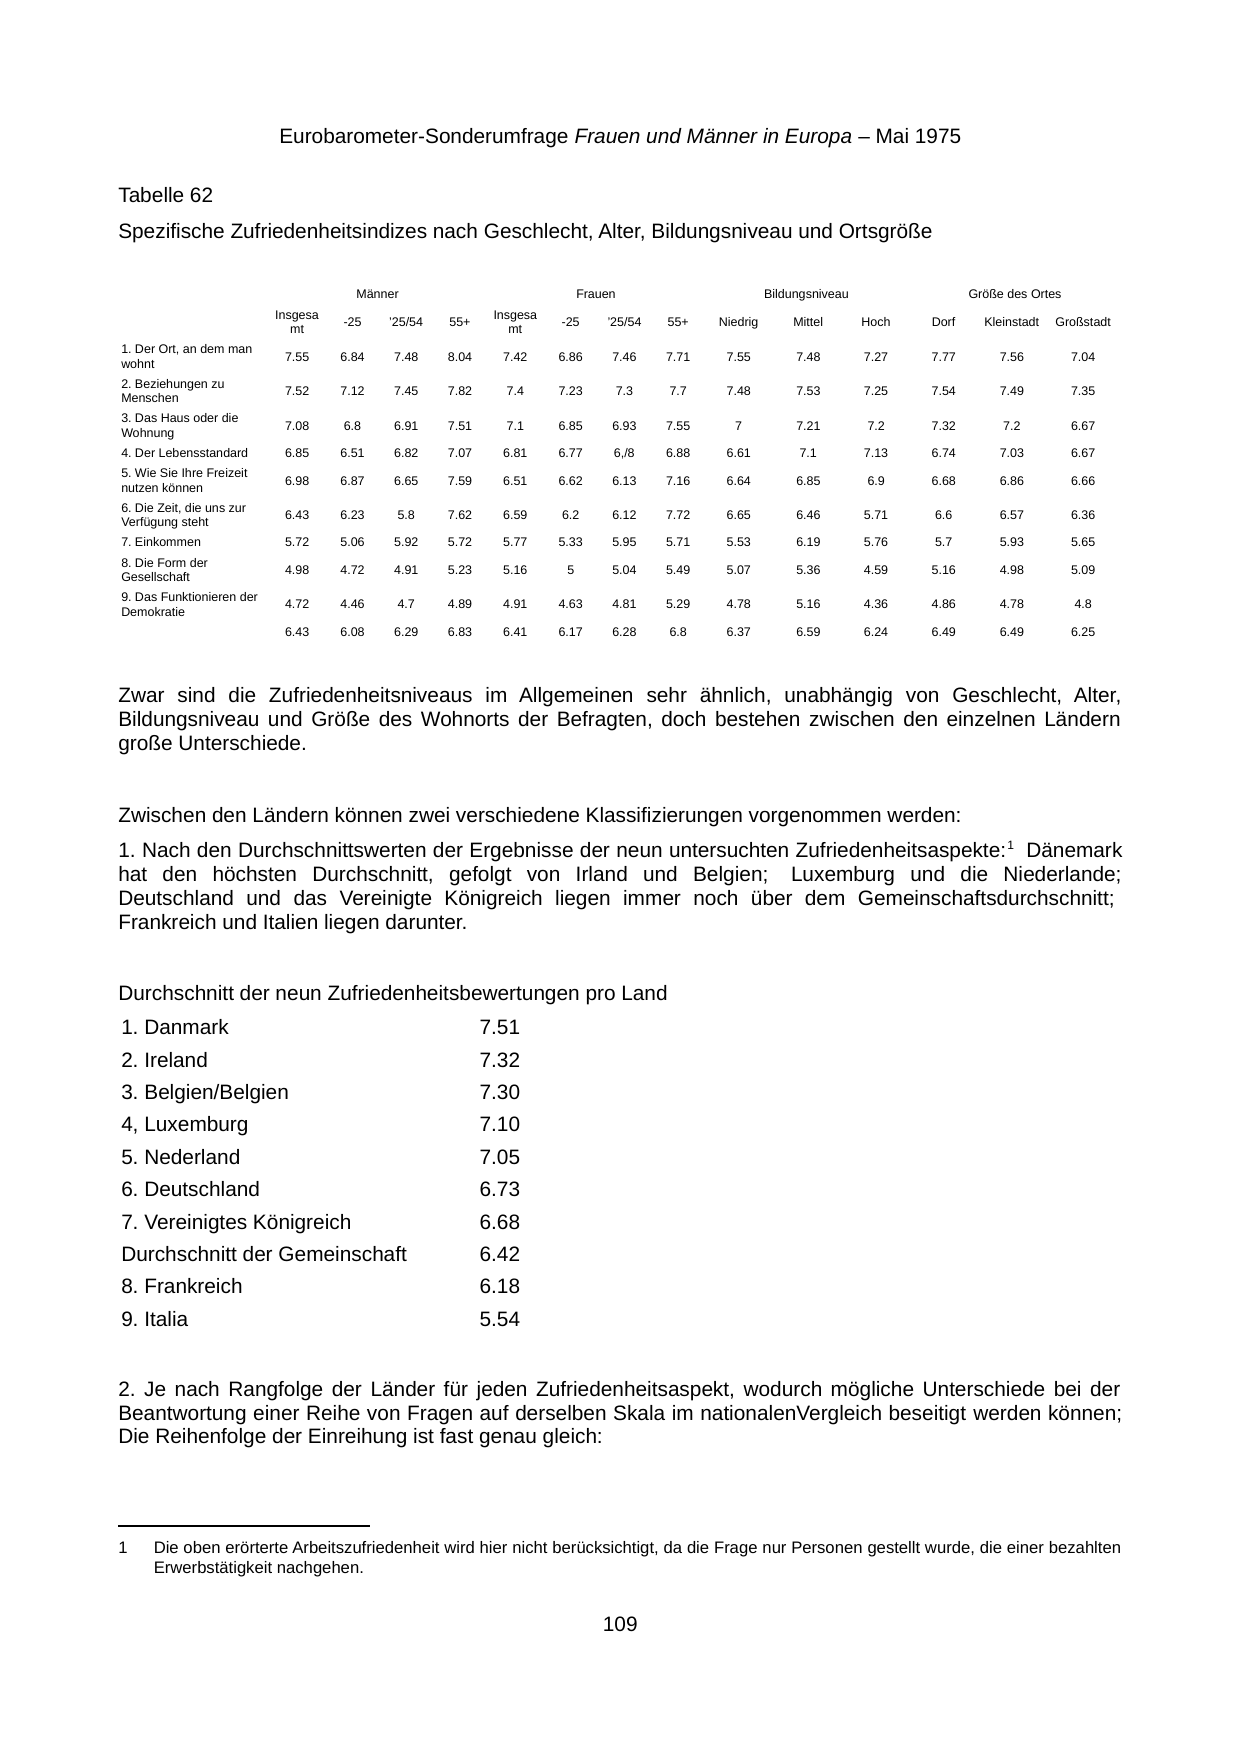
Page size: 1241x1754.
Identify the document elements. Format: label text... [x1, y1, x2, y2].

table_cell 4, Luxemburg [118, 1108, 430, 1141]
table_cell 7,56 [979, 339, 1044, 374]
table_cell 6,46 [772, 498, 844, 532]
table_cell 7,48 [379, 339, 433, 374]
table_cell 6,24 [844, 622, 908, 642]
table_cell 4,78 [705, 587, 772, 622]
table_cell ’25/54 [597, 305, 651, 339]
table_cell 6,77 [544, 443, 597, 463]
table_cell 6,41 [487, 622, 543, 642]
table_header 7,51 [430, 1011, 569, 1043]
table_cell 4,86 [908, 587, 979, 622]
table_cell 4,98 [979, 553, 1044, 587]
table_cell 7,49 [979, 374, 1044, 408]
table_cell 6,49 [908, 622, 979, 642]
table_cell 4,72 [268, 587, 325, 622]
table_cell Mittel [772, 305, 844, 339]
table_cell 5,29 [651, 587, 705, 622]
table_cell 8. Die Form der Gesellschaft [118, 553, 268, 587]
table_header Männer [268, 284, 487, 304]
table_cell 6,37 [705, 622, 772, 642]
table_cell 6,81 [487, 443, 543, 463]
table_cell 5,71 [844, 498, 908, 532]
table_cell 9. Italia [118, 1303, 430, 1335]
table_cell Kleinstadt [979, 305, 1044, 339]
text 2. Je nach Rangfolge der Länder für jeden Zufriedenheitsaspekt, wodurch mögliche Unterschiede bei der Beantwortung einer Reihe von Fragen auf derselben Skala im nationalenVergleich beseitigt werden können; Die Reihenfolge der Einreihung ist fast genau gleich: [118, 1376, 1122, 1448]
table_cell 6,57 [979, 498, 1044, 532]
table_cell 7,62 [433, 498, 487, 532]
table_cell 5,7 [908, 532, 979, 552]
table_cell 6,36 [1044, 498, 1122, 532]
table_cell 7,42 [487, 339, 543, 374]
table_cell 5,16 [908, 553, 979, 587]
table_cell 5,16 [772, 587, 844, 622]
table_cell 6,64 [705, 463, 772, 498]
table_cell 7 [705, 408, 772, 443]
table_cell 7,25 [844, 374, 908, 408]
table_cell 6,85 [268, 443, 325, 463]
table_cell 6,82 [379, 443, 433, 463]
table_cell 5,76 [844, 532, 908, 552]
table_cell 5,54 [430, 1303, 569, 1335]
table_cell 7,32 [430, 1043, 569, 1076]
table_cell 6. Die Zeit, die uns zur Verfügung steht [118, 498, 268, 532]
table_cell 6,13 [597, 463, 651, 498]
table_cell Großstadt [1044, 305, 1122, 339]
table_cell 5 [544, 553, 597, 587]
table_cell 7,71 [651, 339, 705, 374]
table_cell 5,72 [268, 532, 325, 552]
table_cell 6,6 [908, 498, 979, 532]
table_cell 6,42 [430, 1238, 569, 1270]
table_cell 7,4 [487, 374, 543, 408]
table_cell 6,85 [544, 408, 597, 443]
table_cell 7,77 [908, 339, 979, 374]
table_cell 6,43 [268, 622, 325, 642]
table_cell Hoch [844, 305, 908, 339]
table_cell 6,59 [772, 622, 844, 642]
text Tabelle 62 [118, 183, 1122, 207]
table_cell 6,51 [325, 443, 379, 463]
table_cell 5,33 [544, 532, 597, 552]
table_cell 6,17 [544, 622, 597, 642]
table_cell 7,53 [772, 374, 844, 408]
table_cell 4,59 [844, 553, 908, 587]
table_cell 6,8 [325, 408, 379, 443]
table_cell 7,12 [325, 374, 379, 408]
table_cell 5,93 [979, 532, 1044, 552]
table_cell 6,87 [325, 463, 379, 498]
table_cell 4. Der Lebensstandard [118, 443, 268, 463]
table_cell 7,32 [908, 408, 979, 443]
text Zwischen den Ländern können zwei verschiedene Klassifizierungen vorgenommen werden: [118, 802, 1122, 826]
table_cell 7,10 [430, 1108, 569, 1141]
table_cell Dorf [908, 305, 979, 339]
text Die oben erörterte Arbeitszufriedenheit wird hier nicht berücksichtigt, da die Frage nur Personen gestellt wurde, die einer bezahlten Erwerbstätigkeit nachgehen. [118, 1538, 1122, 1577]
table_cell 7,55 [705, 339, 772, 374]
table_cell 7,23 [544, 374, 597, 408]
table_cell 6. Deutschland [118, 1173, 430, 1205]
table_cell 5,06 [325, 532, 379, 552]
table_cell 7,07 [433, 443, 487, 463]
table_cell 7,30 [430, 1076, 569, 1108]
table_cell 5. Wie Sie Ihre Freizeit nutzen können [118, 463, 268, 498]
table_cell 7,08 [268, 408, 325, 443]
table_cell Durchschnitt der Gemeinschaft [118, 1238, 430, 1270]
table_cell 6,83 [433, 622, 487, 642]
table_cell 5,72 [433, 532, 487, 552]
table_cell 6,93 [597, 408, 651, 443]
table_cell -25 [544, 305, 597, 339]
table_cell 7,21 [772, 408, 844, 443]
table_cell 6,98 [268, 463, 325, 498]
table_cell 5,71 [651, 532, 705, 552]
table_cell 5,53 [705, 532, 772, 552]
table_cell 7,82 [433, 374, 487, 408]
table_cell 4,98 [268, 553, 325, 587]
table_cell 6,59 [487, 498, 543, 532]
table_cell 6,49 [979, 622, 1044, 642]
table_cell 5,95 [597, 532, 651, 552]
table_cell 6,62 [544, 463, 597, 498]
table_cell 5,77 [487, 532, 543, 552]
table_cell 55+ [433, 305, 487, 339]
table_cell 5,36 [772, 553, 844, 587]
table_cell 7,05 [430, 1141, 569, 1173]
table_cell 7,52 [268, 374, 325, 408]
table_cell 6,29 [379, 622, 433, 642]
table_cell 6,66 [1044, 463, 1122, 498]
table_cell 4,72 [325, 553, 379, 587]
table_cell 4,81 [597, 587, 651, 622]
table_cell 6,91 [379, 408, 433, 443]
table_cell 7,55 [268, 339, 325, 374]
table_cell 6,84 [325, 339, 379, 374]
table_cell 55+ [651, 305, 705, 339]
table_cell 3. Das Haus oder die Wohnung [118, 408, 268, 443]
table_cell 5,65 [1044, 532, 1122, 552]
table_cell 5,23 [433, 553, 487, 587]
table_cell 6,68 [430, 1205, 569, 1238]
table_cell 7,27 [844, 339, 908, 374]
table_cell 6,8 [651, 622, 705, 642]
table_header Größe des Ortes [908, 284, 1122, 304]
table_cell 7,48 [705, 374, 772, 408]
table_cell 6,08 [325, 622, 379, 642]
table_cell 6,2 [544, 498, 597, 532]
table_cell 5,49 [651, 553, 705, 587]
table_cell [118, 305, 268, 339]
table_cell 7,45 [379, 374, 433, 408]
table_cell 6,43 [268, 498, 325, 532]
table_cell 7,1 [772, 443, 844, 463]
table_cell 3. Belgien/Belgien [118, 1076, 430, 1108]
table_cell 2. Ireland [118, 1043, 430, 1076]
table_cell 7,13 [844, 443, 908, 463]
table_cell 7,7 [651, 374, 705, 408]
table_cell 6,88 [651, 443, 705, 463]
table_cell 4,46 [325, 587, 379, 622]
table_cell 7,1 [487, 408, 543, 443]
table_cell 4,8 [1044, 587, 1122, 622]
table_cell 6,12 [597, 498, 651, 532]
table_cell Insgesamt [487, 305, 543, 339]
table_cell 1. Der Ort, an dem man wohnt [118, 339, 268, 374]
table_cell 6,25 [1044, 622, 1122, 642]
table_cell 7. Vereinigtes Königreich [118, 1205, 430, 1238]
table_cell 7,55 [651, 408, 705, 443]
text Zwar sind die Zufriedenheitsniveaus im Allgemeinen sehr ähnlich, unabhängig von Geschlecht, Alter, Bildungsniveau und Größe des Wohnorts der Befragten, doch bestehen zwischen den einzelnen Ländern große Unterschiede. [118, 683, 1122, 755]
table_cell 5. Nederland [118, 1141, 430, 1173]
table_cell 7,2 [844, 408, 908, 443]
table_cell 7,51 [433, 408, 487, 443]
table_cell 4,78 [979, 587, 1044, 622]
table_cell 7,54 [908, 374, 979, 408]
table_cell 7,59 [433, 463, 487, 498]
text Spezifische Zufriedenheitsindizes nach Geschlecht, Alter, Bildungsniveau und Ortsgröße [118, 219, 1122, 243]
table_header 1. Danmark [118, 1011, 430, 1043]
table_header [118, 284, 268, 304]
table_cell 6,67 [1044, 408, 1122, 443]
table_cell 7. Einkommen [118, 532, 268, 552]
table_cell 8. Frankreich [118, 1270, 430, 1302]
table_cell 7,48 [772, 339, 844, 374]
table_cell 5,16 [487, 553, 543, 587]
table_cell 6,19 [772, 532, 844, 552]
table_cell 5,04 [597, 553, 651, 587]
table_cell 7,03 [979, 443, 1044, 463]
table_cell ’25/54 [379, 305, 433, 339]
table_cell 6,67 [1044, 443, 1122, 463]
table_cell 6,/8 [597, 443, 651, 463]
table_cell 4,91 [379, 553, 433, 587]
table_cell 8,04 [433, 339, 487, 374]
table_cell 7,46 [597, 339, 651, 374]
table_cell 6,9 [844, 463, 908, 498]
table_cell 4,89 [433, 587, 487, 622]
table_cell 6,74 [908, 443, 979, 463]
table_cell 7,35 [1044, 374, 1122, 408]
table_cell [118, 622, 268, 642]
table_cell 5,07 [705, 553, 772, 587]
table_cell 7,3 [597, 374, 651, 408]
table_cell Insgesamt [268, 305, 325, 339]
table_cell 6,65 [379, 463, 433, 498]
table_cell 5,8 [379, 498, 433, 532]
table_cell 4,63 [544, 587, 597, 622]
table_cell 6,51 [487, 463, 543, 498]
table_cell 5,92 [379, 532, 433, 552]
table_cell 6,18 [430, 1270, 569, 1302]
table_cell 7,04 [1044, 339, 1122, 374]
table_cell 6,86 [979, 463, 1044, 498]
table_cell 6,28 [597, 622, 651, 642]
table_cell 6,23 [325, 498, 379, 532]
table_cell 6,65 [705, 498, 772, 532]
text 1. Nach den Durchschnittswerten der Ergebnisse der neun untersuchten Zufriedenheitsaspekte: Dänemark hat den höchsten Durchschnitt, gefolgt von Irland und Belgien; Luxemburg und die Niederlande; Deutschland und das Vereinigte Königreich liegen immer noch über dem Gemeinschaftsdurchschnitt; Frankreich und Italien liegen darunter. [118, 838, 1122, 934]
table_cell 6,61 [705, 443, 772, 463]
table_cell 7,16 [651, 463, 705, 498]
table_cell 5,09 [1044, 553, 1122, 587]
table_cell 2. Beziehungen zu Menschen [118, 374, 268, 408]
table_cell 6,85 [772, 463, 844, 498]
table_header Bildungsniveau [705, 284, 908, 304]
table_cell 4,91 [487, 587, 543, 622]
table_cell 7,2 [979, 408, 1044, 443]
table_cell 6,73 [430, 1173, 569, 1205]
table_cell 4,36 [844, 587, 908, 622]
text Durchschnitt der neun Zufriedenheitsbewertungen pro Land [118, 981, 1122, 1005]
table_cell 6,68 [908, 463, 979, 498]
table_cell 7,72 [651, 498, 705, 532]
table_cell 4,7 [379, 587, 433, 622]
table_header Frauen [487, 284, 705, 304]
table_cell 6,86 [544, 339, 597, 374]
table_cell 9. Das Funktionieren der Demokratie [118, 587, 268, 622]
table_cell Niedrig [705, 305, 772, 339]
table_cell -25 [325, 305, 379, 339]
